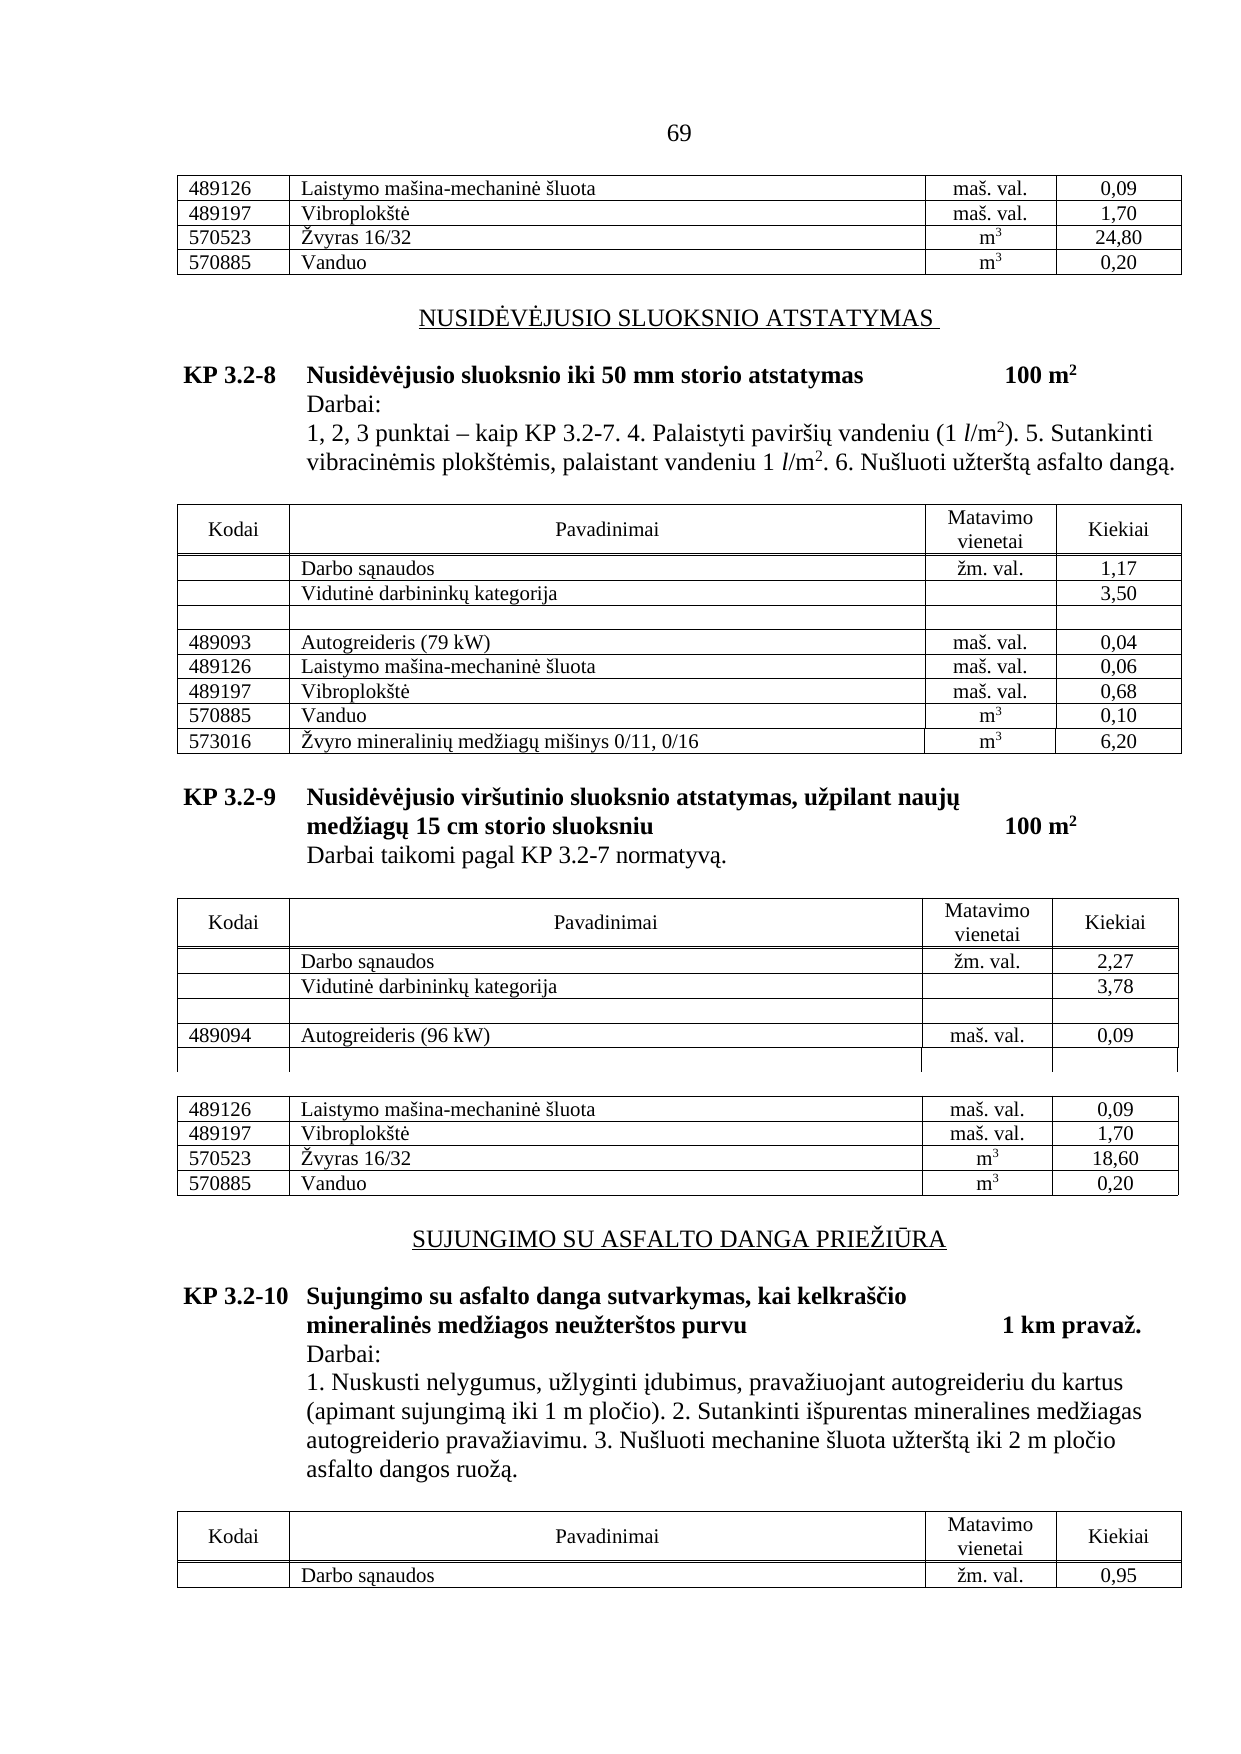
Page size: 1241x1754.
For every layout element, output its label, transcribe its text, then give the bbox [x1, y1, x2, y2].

table_header Kodai [178, 899, 289, 946]
table_cell m3 [926, 704, 1056, 727]
table_cell 3,78 [1053, 974, 1178, 998]
table_cell Darbo sąnaudos [290, 556, 925, 580]
table_cell 0,20 [1053, 1171, 1178, 1194]
table_header Sujungimo su asfalto danga sutvarkymas, kai kelkraščio mineralinės medžiagos neužterštos purvu [300, 1281, 996, 1339]
table_cell 0,68 [1057, 679, 1181, 703]
table_cell 573016 [178, 729, 289, 753]
table_cell m3 [926, 226, 1056, 249]
table_cell maš. val. [926, 176, 1056, 200]
table_cell [178, 556, 289, 580]
table_cell [729, 1072, 853, 1096]
table_cell [1053, 999, 1178, 1022]
table_header KP 3.2-10 [177, 1281, 300, 1339]
table_cell [177, 840, 301, 869]
table_header 100 m2 [998, 360, 1181, 389]
table_header Pavadinimai [290, 899, 922, 946]
table_cell 3,50 [1057, 581, 1181, 604]
table_header Pavadinimai [290, 1512, 925, 1560]
table_cell [1057, 606, 1181, 629]
table_cell žm. val. [926, 556, 1056, 580]
table_cell [178, 581, 289, 604]
table_header Pavadinimai [290, 505, 925, 553]
table_cell Vibroplokštė [290, 1122, 922, 1145]
table_cell [923, 974, 1052, 998]
table_cell [178, 606, 289, 629]
table_cell maš. val. [926, 655, 1056, 678]
table_cell 489126 [178, 176, 289, 200]
table_cell maš. val. [926, 201, 1056, 224]
table_cell žm. val. [926, 1563, 1056, 1587]
table_cell Vibroplokštė [290, 679, 925, 703]
table_cell [293, 1072, 729, 1096]
table_cell 489197 [178, 201, 289, 224]
table_header KP 3.2-9 [177, 783, 301, 840]
table_cell [1053, 1048, 1177, 1072]
table_cell Vanduo [290, 250, 925, 274]
table_cell [178, 1563, 289, 1587]
table_cell 0,09 [1053, 1024, 1178, 1047]
table_cell [178, 999, 289, 1022]
table_header Matavimo vienetai [926, 1512, 1056, 1560]
table_cell [290, 999, 922, 1022]
table_cell 2,27 [1053, 949, 1178, 973]
table_cell 489197 [178, 679, 289, 703]
table_cell 0,09 [1057, 176, 1181, 200]
table_header Kodai [178, 1512, 289, 1560]
table_header Kiekiai [1057, 505, 1181, 553]
table_cell 1,70 [1053, 1122, 1178, 1145]
table_cell Vidutinė darbininkų kategorija [290, 581, 925, 604]
table_cell 6,20 [1056, 729, 1181, 753]
table_cell maš. val. [926, 630, 1056, 654]
table_cell m3 [926, 250, 1056, 274]
table_cell 0,06 [1057, 655, 1181, 678]
table_header KP 3.2-8 [177, 360, 301, 389]
table_cell Žvyro mineralinių medžiagų mišinys 0/11, 0/16 [290, 729, 924, 753]
table_cell m3 [923, 1171, 1052, 1194]
table_cell 570523 [178, 1146, 289, 1170]
table_header Nusidėvėjusio sluoksnio iki 50 mm storio atstatymas [301, 360, 998, 389]
table_cell [923, 999, 1052, 1022]
table_header 1 km pravaž. [996, 1281, 1181, 1339]
table_cell Laistymo mašina-mechaninė šluota [290, 176, 925, 200]
table_cell 570885 [178, 704, 289, 727]
table_cell Žvyras 16/32 [290, 226, 925, 249]
table_cell Darbo sąnaudos [290, 1563, 925, 1587]
table_cell Laistymo mašina-mechaninė šluota [290, 655, 925, 678]
table_cell Vanduo [290, 704, 925, 727]
table_cell Darbai: 1. Nuskusti nelygumus, užlyginti įdubimus, pravažiuojant autogreideriu du kartus (apimant sujungimą iki 1 m pločio). 2. Sutankinti išpurentas mineralines medžiagas autogreiderio pravažiavimu. 3. Nušluoti mechanine šluota užterštą iki 2 m pločio asfalto dangos ruožą. [300, 1339, 1181, 1482]
table_cell 489094 [178, 1024, 289, 1047]
table_cell [178, 1048, 289, 1072]
table_cell [290, 1048, 921, 1072]
table_header Matavimo vienetai [926, 505, 1056, 553]
table_cell [177, 1072, 293, 1096]
table_cell m3 [923, 1146, 1052, 1170]
table_cell 24,80 [1057, 226, 1181, 249]
table_cell 0,95 [1057, 1563, 1181, 1587]
table_cell 489126 [178, 1097, 289, 1121]
table_cell [178, 949, 289, 973]
table_header Kodai [178, 505, 289, 553]
table_cell maš. val. [923, 1024, 1052, 1047]
table_cell 0,09 [1053, 1097, 1178, 1121]
table_cell 489126 [178, 655, 289, 678]
table_cell Laistymo mašina-mechaninė šluota [290, 1097, 922, 1121]
table_cell [178, 974, 289, 998]
table_cell 0,10 [1057, 704, 1181, 727]
table_cell Autogreideris (79 kW) [290, 630, 925, 654]
table_header Kiekiai [1057, 1512, 1181, 1560]
table_cell Darbai: 1, 2, 3 punktai – kaip KP 3.2-7. 4. Palaistyti paviršių vandeniu (1 l/m2). 5. Sutankinti vibracinėmis plokštėmis, palaistant vandeniu 1 l/m2. 6. Nušluoti užterštą asfalto dangą. [301, 389, 1181, 475]
table_cell 18,60 [1053, 1146, 1178, 1170]
table_cell [854, 1072, 1010, 1096]
table_cell [177, 389, 301, 475]
table_cell Darbo sąnaudos [290, 949, 922, 973]
table_cell Vidutinė darbininkų kategorija [290, 974, 922, 998]
table_cell žm. val. [923, 949, 1052, 973]
table_header Nusidėvėjusio viršutinio sluoksnio atstatymas, užpilant naujų medžiagų 15 cm storio sluoksniu [301, 783, 998, 840]
table_cell [290, 606, 925, 629]
table_cell 570885 [178, 250, 289, 274]
table_cell Autogreideris (96 kW) [290, 1024, 922, 1047]
table_cell [926, 606, 1056, 629]
table_cell Vanduo [290, 1171, 922, 1194]
table_cell 0,04 [1057, 630, 1181, 654]
table_cell Darbai taikomi pagal KP 3.2-7 normatyvą. [301, 840, 1181, 869]
table_cell maš. val. [923, 1122, 1052, 1145]
table_cell maš. val. [923, 1097, 1052, 1121]
table_cell 1,17 [1057, 556, 1181, 580]
table_cell m3 [925, 729, 1055, 753]
table_cell 1,70 [1057, 201, 1181, 224]
table_cell [922, 1048, 1052, 1072]
table_cell maš. val. [926, 679, 1056, 703]
table_header Kiekiai [1053, 899, 1178, 946]
table_cell [177, 1339, 300, 1482]
table_cell 0,20 [1057, 250, 1181, 274]
table_cell [926, 581, 1056, 604]
table_cell 570885 [178, 1171, 289, 1194]
table_header 100 m2 [998, 783, 1181, 840]
table_cell 489197 [178, 1122, 289, 1145]
text NUSIDĖVĖJUSIO SLUOKSNIO ATSTATYMAS [177, 303, 1181, 332]
table_cell Žvyras 16/32 [290, 1146, 922, 1170]
table_cell 570523 [178, 226, 289, 249]
table_cell [1010, 1072, 1181, 1096]
table_cell Vibroplokštė [290, 201, 925, 224]
table_header Matavimo vienetai [923, 899, 1052, 946]
text SUJUNGIMO SU ASFALTO DANGA PRIEŽIŪRA [177, 1224, 1181, 1252]
table_cell 489093 [178, 630, 289, 654]
